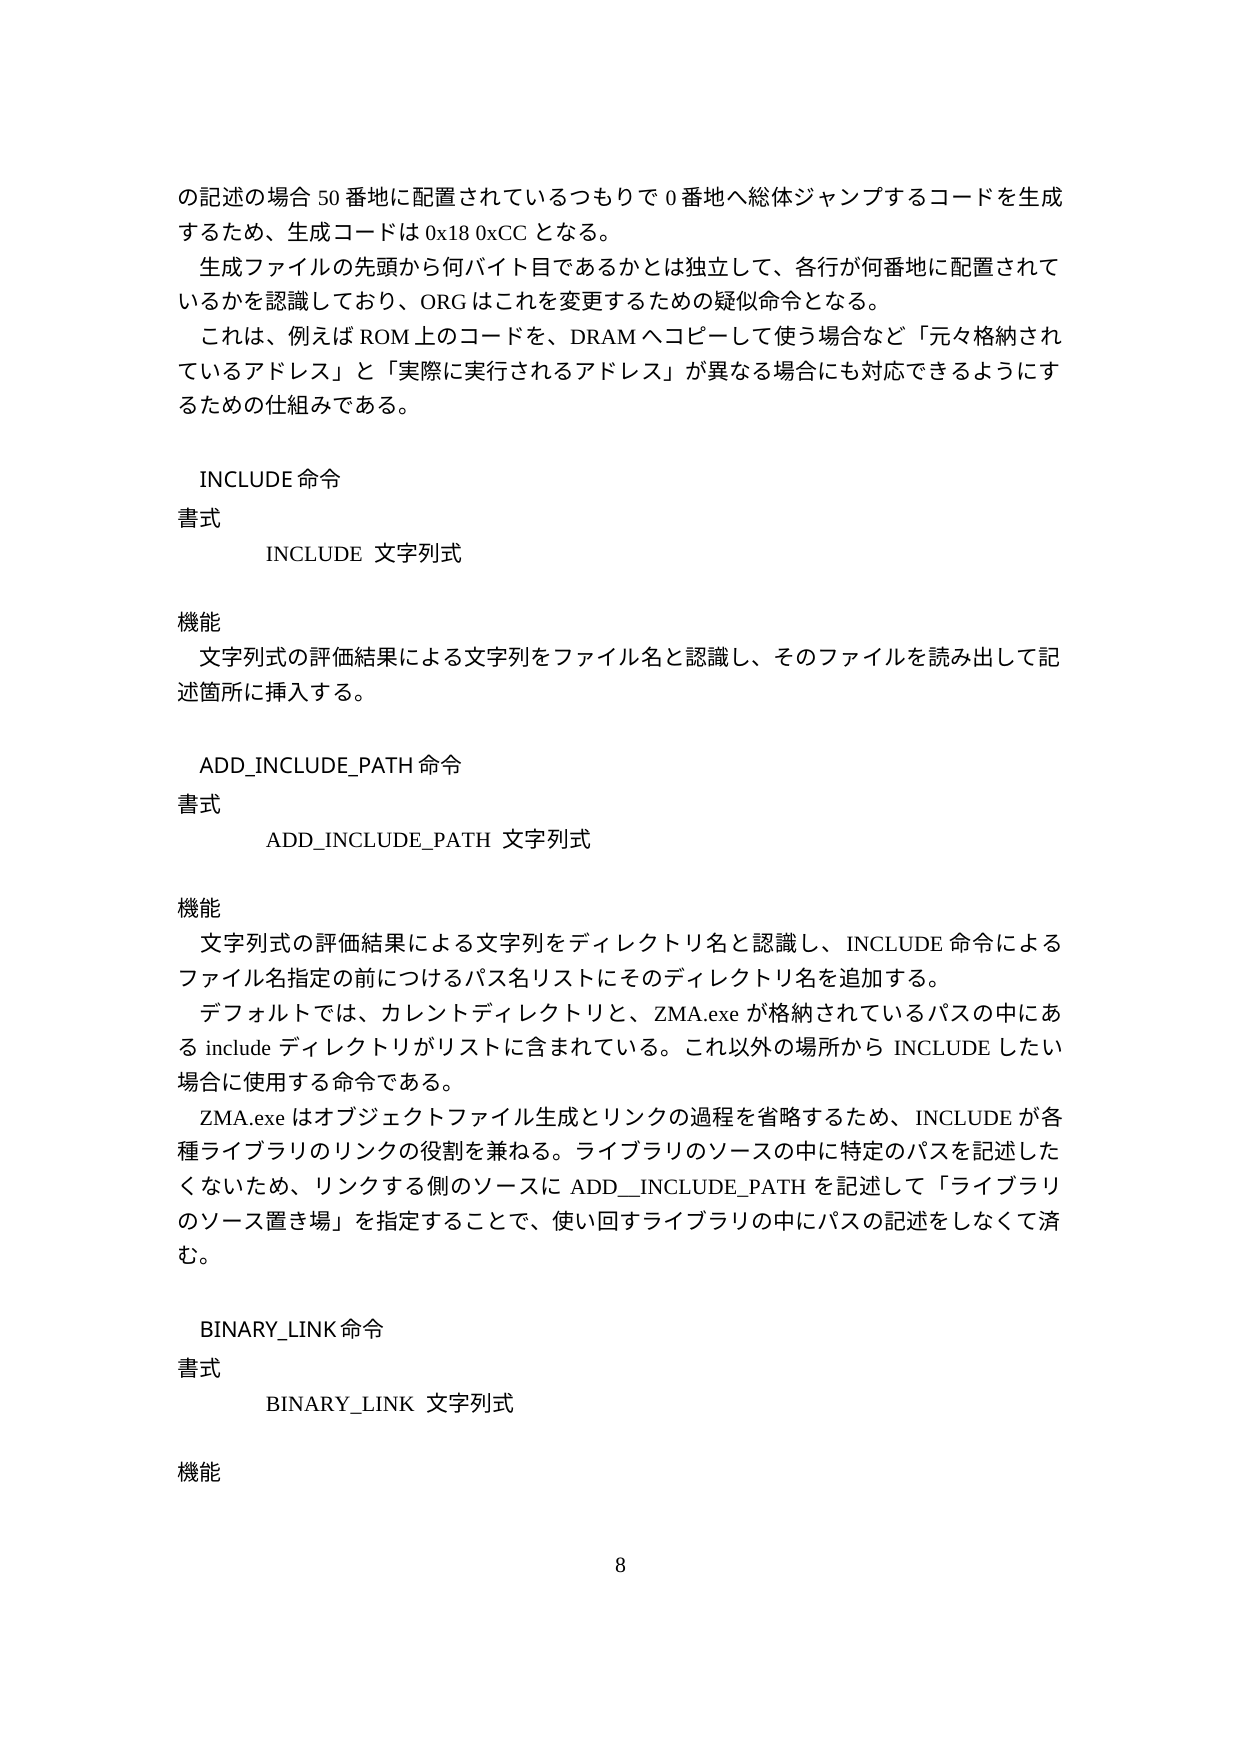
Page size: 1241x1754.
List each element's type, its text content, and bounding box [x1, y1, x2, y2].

text 書式 [177, 784, 1063, 819]
text 文字列式の評価結果による文字列をファイル名と認識し、そのファイルを読み出して記述箇所に挿入する。 [177, 637, 1063, 706]
text 生成ファイルの先頭から何バイト目であるかとは独立して、各行が何番地に配置されているかを認識しており、ORGはこれを変更するための疑似命令となる。 [177, 247, 1063, 316]
text これは、例えばROM上のコードを、DRAMへコピーして使う場合など「元々格納されているアドレス」と「実際に実行されるアドレス」が異なる場合にも対応できるようにするための仕組みである。 [177, 316, 1063, 420]
text の記述の場合 50番地に配置されているつもりで 0番地へ総体ジャンプするコードを生成するため、生成コードは 0x18 0xCC となる。 [177, 177, 1063, 247]
text INCLUDE命令 [199, 459, 1063, 494]
text 書式 [177, 1348, 1063, 1383]
text 機能 [177, 1452, 1063, 1487]
text INCLUDE 文字列式 [177, 533, 1063, 567]
text ADD_INCLUDE_PATH命令 [199, 745, 1063, 780]
text 機能 [177, 602, 1063, 637]
text ADD_INCLUDE_PATH 文字列式 [177, 819, 1063, 854]
text BINARY_LINK命令 [199, 1309, 1063, 1344]
text 機能 [177, 888, 1063, 923]
text 文字列式の評価結果による文字列をディレクトリ名と認識し、INCLUDE命令によるファイル名指定の前につけるパス名リストにそのディレクトリ名を追加する。 [177, 923, 1063, 992]
text ZMA.exe はオブジェクトファイル生成とリンクの過程を省略するため、INCLUDE が各種ライブラリのリンクの役割を兼ねる。ライブラリのソースの中に特定のパスを記述したくないため、リンクする側のソースに ADD__INCLUDE_PATH を記述して「ライブラリのソース置き場」を指定することで、使い回すライブラリの中にパスの記述をしなくて済む。 [177, 1097, 1063, 1270]
text BINARY_LINK 文字列式 [177, 1383, 1063, 1417]
text 書式 [177, 498, 1063, 533]
text デフォルトでは、カレントディレクトリと、ZMA.exe が格納されているパスの中にある include ディレクトリがリストに含まれている。これ以外の場所から INCLUDEしたい場合に使用する命令である。 [177, 992, 1063, 1097]
